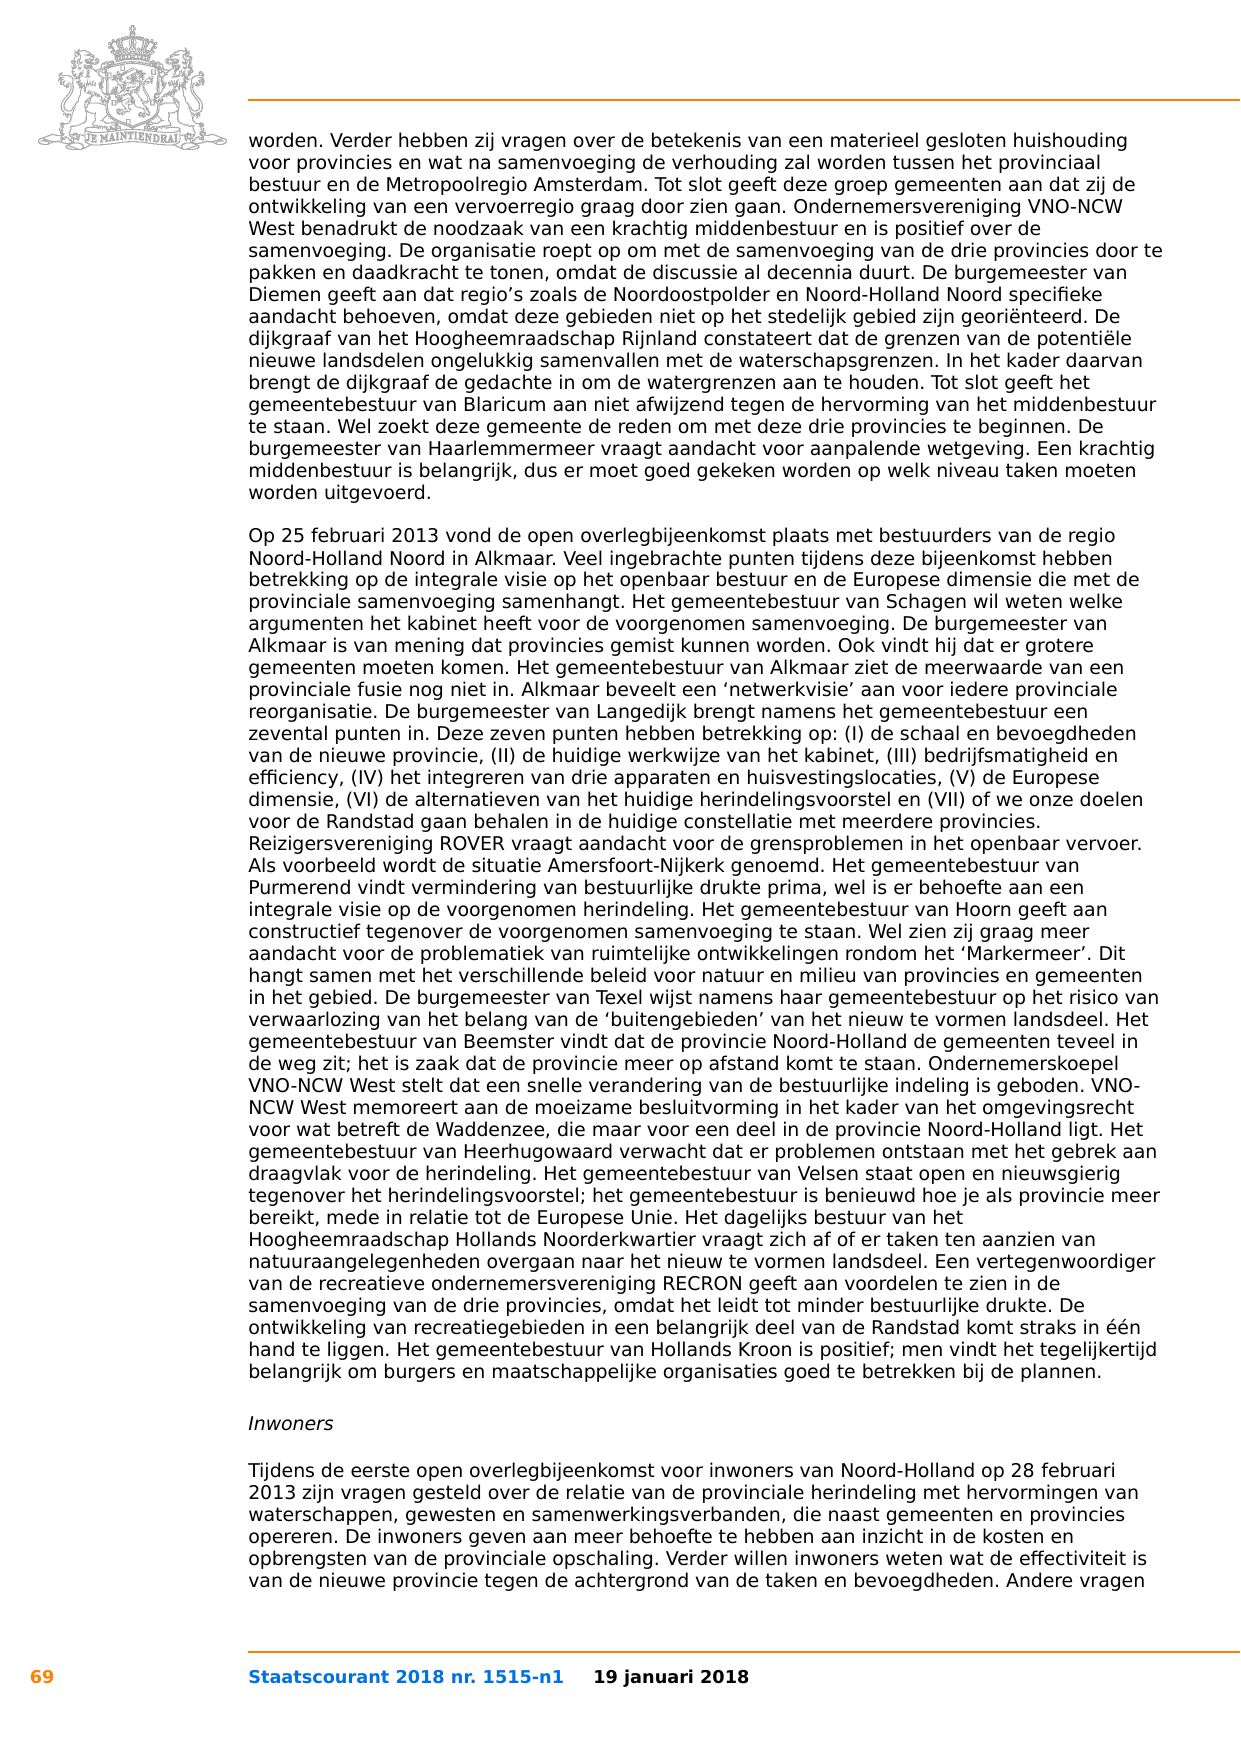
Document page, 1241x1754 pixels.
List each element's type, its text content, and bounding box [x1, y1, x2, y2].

text Op 25 februari 2013 vond de open overlegbijeenkomst plaats met bestuurders van de regio Noord-Holland Noord in Alkmaar. Veel ingebrachte punten tijdens deze bijeenkomst hebben betrekking op de integrale visie op het openbaar bestuur en de Europese dimensie die met de provinciale samenvoeging samenhangt. Het gemeentebestuur van Schagen wil weten welke argumenten het kabinet heeft voor de voorgenomen samenvoeging. De burgemeester van Alkmaar is van mening dat provincies gemist kunnen worden. Ook vindt hij dat er grotere gemeenten moeten komen. Het gemeentebestuur van Alkmaar ziet de meerwaarde van een provinciale fusie nog niet in. Alkmaar beveelt een ‘netwerkvisie’ aan voor iedere provinciale reorganisatie. De burgemeester van Langedijk brengt namens het gemeentebestuur een zevental punten in. Deze zeven punten hebben betrekking op: (I) de schaal en bevoegdheden van de nieuwe provincie, (II) de huidige werkwijze van het kabinet, (III) bedrijfsmatigheid en efficiency, (IV) het integreren van drie apparaten en huisvestingslocaties, (V) de Europese dimensie, (VI) de alternatieven van het huidige herindelingsvoorstel en (VII) of we onze doelen voor de Randstad gaan behalen in de huidige constellatie met meerdere provincies. Reizigersvereniging ROVER vraagt aandacht voor de grensproblemen in het openbaar vervoer. Als voorbeeld wordt de situatie Amersfoort-Nijkerk genoemd. Het gemeentebestuur van Purmerend vindt vermindering van bestuurlijke drukte prima, wel is er behoefte aan een integrale visie op de voorgenomen herindeling. Het gemeentebestuur van Hoorn geeft aan constructief tegenover de voorgenomen samenvoeging te staan. Wel zien zij graag meer aandacht voor de problematiek van ruimtelijke ontwikkelingen rondom het ‘Markermeer’. Dit hangt samen met het verschillende beleid voor natuur en milieu van provincies en gemeenten in het gebied. De burgemeester van Texel wijst namens haar gemeentebestuur op het risico van verwaarlozing van het belang van de ‘buitengebieden’ van het nieuw te vormen landsdeel. Het gemeentebestuur van Beemster vindt dat de provincie Noord-Holland de gemeenten teveel in de weg zit; het is zaak dat de provincie meer op afstand komt te staan. Ondernemerskoepel VNO-NCW West stelt dat een snelle verandering van de bestuurlijke indeling is geboden. VNO-NCW West memoreert aan de moeizame besluitvorming in het kader van het omgevingsrecht voor wat betreft de Waddenzee, die maar voor een deel in de provincie Noord-Holland ligt. Het gemeentebestuur van Heerhugowaard verwacht dat er problemen ontstaan met het gebrek aan draagvlak voor de herindeling. Het gemeentebestuur van Velsen staat open en nieuwsgierig tegenover het herindelingsvoorstel; het gemeentebestuur is benieuwd hoe je als provincie meer bereikt, mede in relatie tot de Europese Unie. Het dagelijks bestuur van het Hoogheemraadschap Hollands Noorderkwartier vraagt zich af of er taken ten aanzien van natuuraangelegenheden overgaan naar het nieuw te vormen landsdeel. Een vertegenwoordiger van de recreatieve ondernemersvereniging RECRON geeft aan voordelen te zien in de samenvoeging van de drie provincies, omdat het leidt tot minder bestuurlijke drukte. De ontwikkeling van recreatiegebieden in een belangrijk deel van de Randstad komt straks in één hand te liggen. Het gemeentebestuur van Hollands Kroon is positief; men vindt het tegelijkertijd belangrijk om burgers en maatschappelijke organisaties goed te betrekken bij de plannen. [248, 525, 1163, 1383]
text worden. Verder hebben zij vragen over de betekenis van een materieel gesloten huishouding voor provincies en wat na samenvoeging de verhouding zal worden tussen het provinciaal bestuur en de Metropoolregio Amsterdam. Tot slot geeft deze groep gemeenten aan dat zij de ontwikkeling van een vervoerregio graag door zien gaan. Ondernemersvereniging VNO-NCW West benadrukt de noodzaak van een krachtig middenbestuur en is positief over de samenvoeging. De organisatie roept op om met de samenvoeging van de drie provincies door te pakken en daadkracht te tonen, omdat de discussie al decennia duurt. De burgemeester van Diemen geeft aan dat regio’s zoals de Noordoostpolder en Noord-Holland Noord specifieke aandacht behoeven, omdat deze gebieden niet op het stedelijk gebied zijn georiënteerd. De dijkgraaf van het Hoogheemraadschap Rijnland constateert dat de grenzen van de potentiële nieuwe landsdelen ongelukkig samenvallen met de waterschapsgrenzen. In het kader daarvan brengt de dijkgraaf de gedachte in om de watergrenzen aan te houden. Tot slot geeft het gemeentebestuur van Blaricum aan niet afwijzend tegen de hervorming van het middenbestuur te staan. Wel zoekt deze gemeente de reden om met deze drie provincies te beginnen. De burgemeester van Haarlemmermeer vraagt aandacht voor aanpalende wetgeving. Een krachtig middenbestuur is belangrijk, dus er moet goed gekeken worden op welk niveau taken moeten worden uitgevoerd. [248, 130, 1163, 503]
text Tijdens de eerste open overlegbijeenkomst voor inwoners van Noord-Holland op 28 februari 2013 zijn vragen gesteld over de relatie van de provinciale herindeling met hervormingen van waterschappen, gewesten en samenwerkingsverbanden, die naast gemeenten en provincies opereren. De inwoners geven aan meer behoefte te hebben aan inzicht in de kosten en opbrengsten van de provinciale opschaling. Verder willen inwoners weten wat de effectiviteit is van de nieuwe provincie tegen de achtergrond van de taken en bevoegdheden. Andere vragen [248, 1459, 1163, 1591]
subtitle Inwoners [248, 1413, 1163, 1434]
picture [38, 25, 227, 150]
